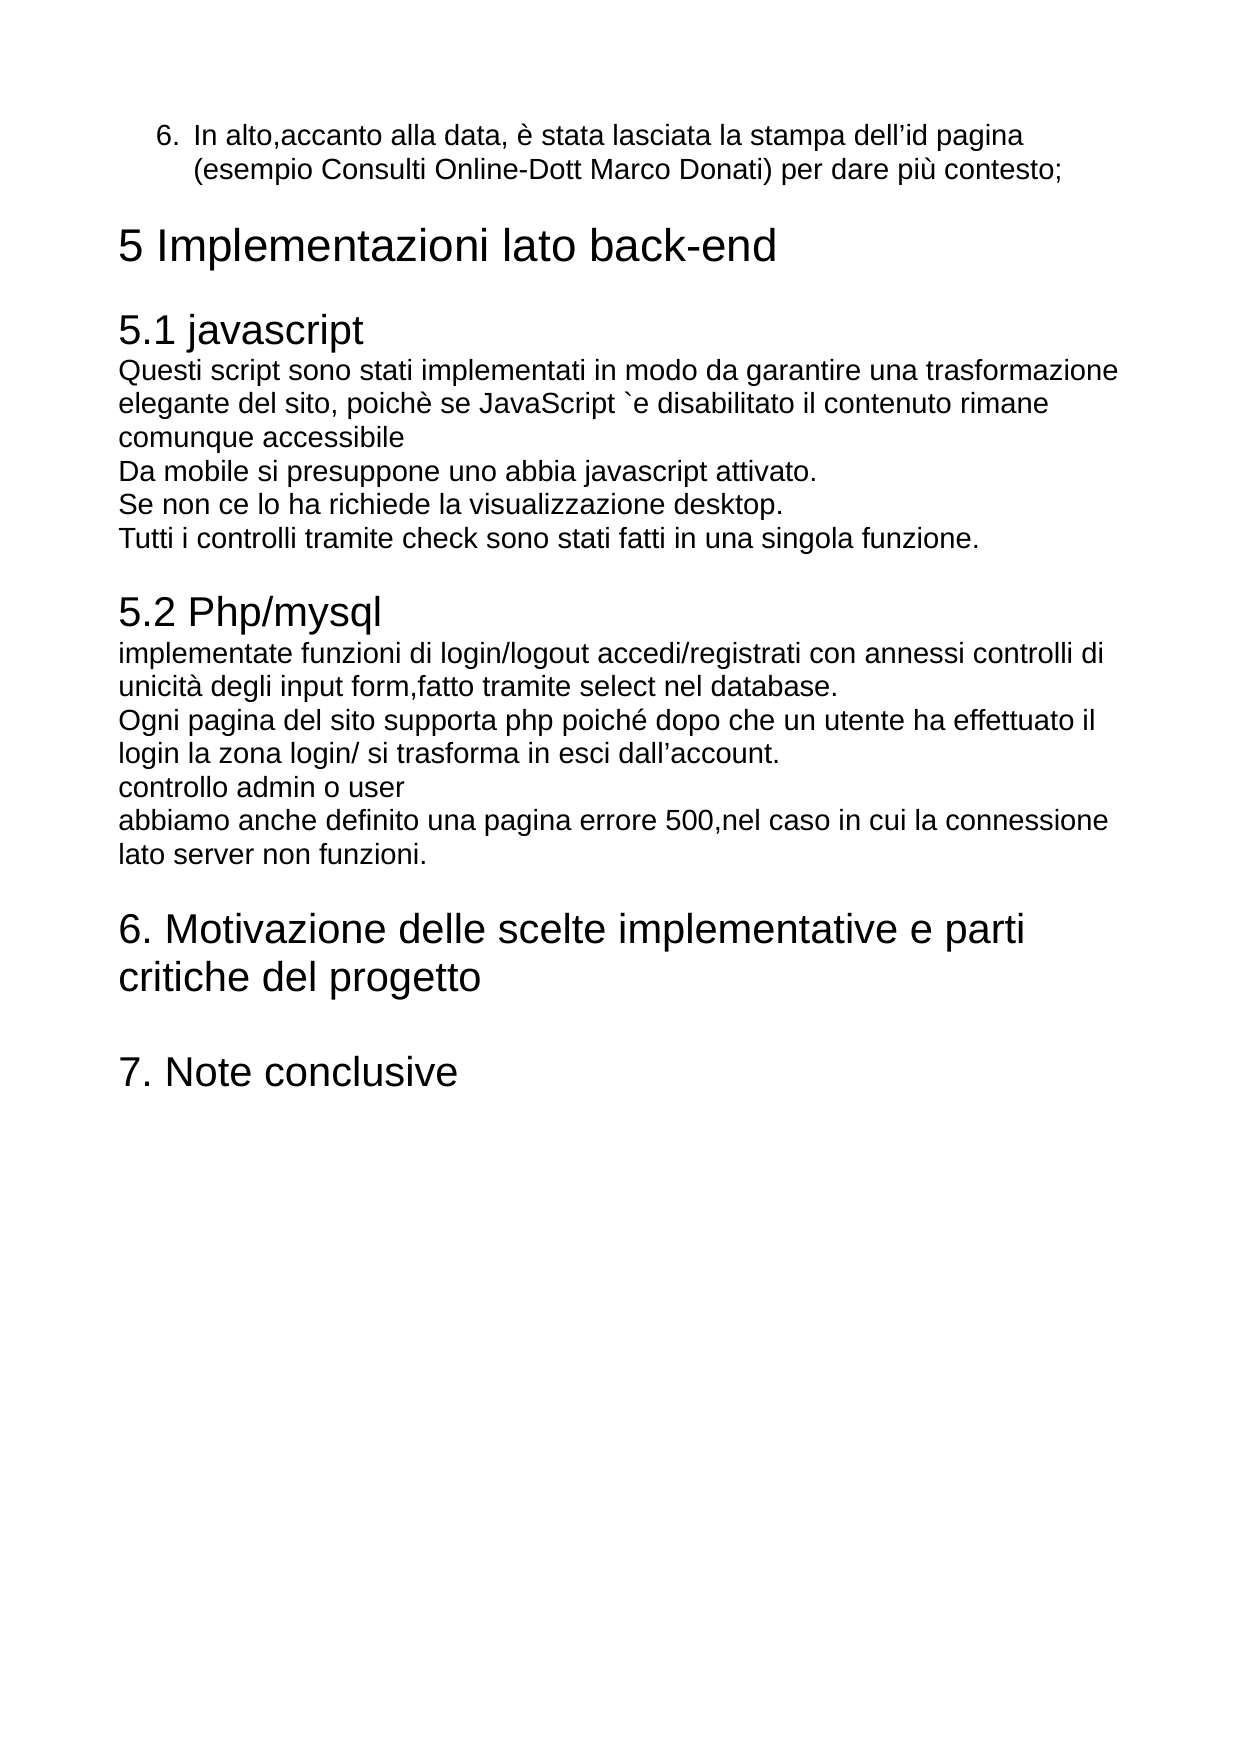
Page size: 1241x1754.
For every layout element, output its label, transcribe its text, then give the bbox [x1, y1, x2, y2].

text Se non ce lo ha richiede la visualizzazione desktop. [118, 487, 1122, 521]
text 5.2 Php/mysql [118, 588, 1122, 636]
text Tutti i controlli tramite check sono stati fatti in una singola funzione. [118, 521, 1122, 554]
text Questi script sono stati implementati in modo da garantire una trasformazione elegante del sito, poichè se JavaScript `e disabilitato il contenuto rimane comunque accessibile [118, 353, 1122, 453]
text controllo admin o user [118, 770, 1122, 803]
text abbiamo anche definito una pagina errore 500,nel caso in cui la connessione lato server non funzioni. [118, 803, 1122, 870]
text 6. Motivazione delle scelte implementative e parti critiche del progetto [118, 904, 1122, 1000]
text 5 Implementazioni lato back-end [118, 219, 1122, 271]
text Da mobile si presuppone uno abbia javascript attivato. [118, 453, 1122, 487]
text Ogni pagina del sito supporta php poiché dopo che un utente ha effettuato il login la zona login/ si trasforma in esci dall’account. [118, 703, 1122, 770]
text 7. Note conclusive [118, 1048, 1122, 1096]
list In alto,accanto alla data, è stata lasciata la stampa dell’id pagina (esempio Consulti Online-Dott Marco Donati) per dare più contesto; [156, 118, 1122, 185]
text implementate funzioni di login/logout accedi/registrati con annessi controlli di unicità degli input form,fatto tramite select nel database. [118, 636, 1122, 703]
text 5.1 javascript [118, 305, 1122, 353]
